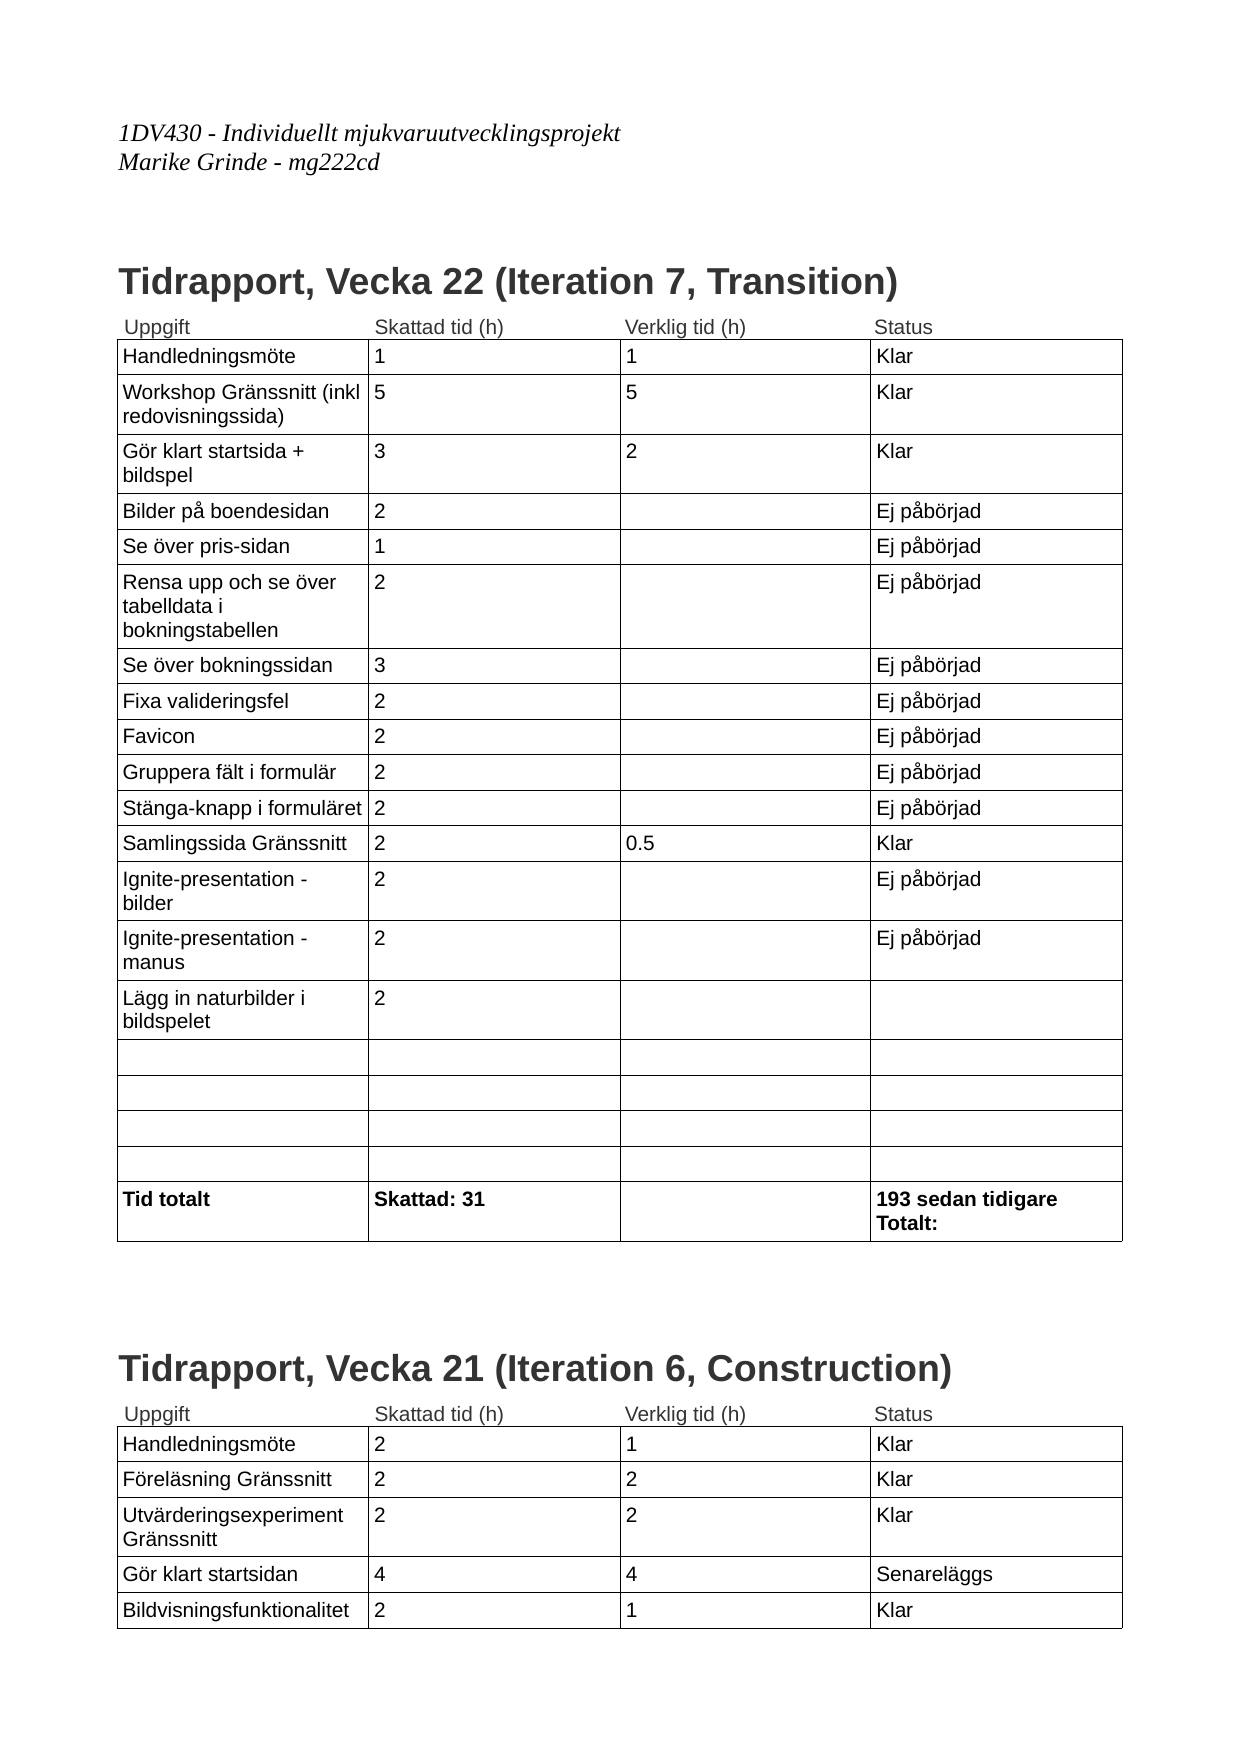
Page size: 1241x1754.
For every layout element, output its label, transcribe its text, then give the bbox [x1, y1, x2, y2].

subtitle Tidrapport, Vecka 22 (Iteration 7, Transition) [118, 259, 1122, 302]
table_cell 5 [621, 375, 870, 433]
table_header 2 [369, 1427, 620, 1461]
table_cell 4 [369, 1557, 620, 1592]
table_cell 2 [369, 684, 620, 718]
text Uppgift Skattad tid (h) Verklig tid (h) Status [118, 1402, 1122, 1426]
table_cell Fixa valideringsfel [118, 684, 368, 718]
table_header Klar [871, 340, 1122, 374]
table_cell 2 [369, 1462, 620, 1497]
table_cell Ej påbörjad [871, 720, 1122, 754]
table_cell Klar [871, 1593, 1122, 1627]
table_cell Ej påbörjad [871, 921, 1122, 979]
table_cell 5 [369, 375, 620, 433]
table_cell [621, 1040, 870, 1074]
table_cell Ej påbörjad [871, 862, 1122, 920]
table_cell 2 [369, 921, 620, 979]
table_cell [369, 1040, 620, 1074]
table_cell [118, 1147, 368, 1181]
table_header Handledningsmöte [118, 340, 368, 374]
table_cell Tid totalt [118, 1182, 368, 1241]
table_cell Ej påbörjad [871, 684, 1122, 718]
table_cell Stänga-knapp i formuläret [118, 791, 368, 825]
table_cell 2 [369, 1498, 620, 1556]
table_cell [621, 1111, 870, 1146]
table_cell [621, 565, 870, 647]
table_cell [621, 530, 870, 564]
table_cell 3 [369, 435, 620, 493]
table_cell [871, 1147, 1122, 1181]
table_cell [369, 1147, 620, 1181]
table_cell Ej påbörjad [871, 530, 1122, 564]
table_cell Ignite-presentation - bilder [118, 862, 368, 920]
table_cell 1 [621, 1593, 870, 1627]
table_cell 2 [369, 791, 620, 825]
table_cell Klar [871, 375, 1122, 433]
table_cell Klar [871, 435, 1122, 493]
table_header 1 [621, 340, 870, 374]
table_cell Gör klart startsidan [118, 1557, 368, 1592]
subtitle Tidrapport, Vecka 21 (Iteration 6, Construction) [118, 1346, 1122, 1389]
table_cell 2 [621, 1498, 870, 1556]
table_cell Ej påbörjad [871, 649, 1122, 683]
table_cell [621, 791, 870, 825]
table_header Handledningsmöte [118, 1427, 368, 1461]
table_cell Klar [871, 1498, 1122, 1556]
table_cell Favicon [118, 720, 368, 754]
table_cell [369, 1076, 620, 1110]
table_cell Ej påbörjad [871, 755, 1122, 789]
table_cell [871, 1111, 1122, 1146]
table_cell Klar [871, 1462, 1122, 1497]
table_cell 3 [369, 649, 620, 683]
table_cell Se över bokningssidan [118, 649, 368, 683]
table_cell Workshop Gränssnitt (inkl redovisningssida) [118, 375, 368, 433]
table_cell [621, 862, 870, 920]
table_cell 2 [369, 862, 620, 920]
table_cell [118, 1040, 368, 1074]
table_cell 193 sedan tidigare Totalt: [871, 1182, 1122, 1241]
table_cell [871, 1076, 1122, 1110]
table_cell Ej påbörjad [871, 565, 1122, 647]
table_cell [621, 1147, 870, 1181]
table_cell Gruppera fält i formulär [118, 755, 368, 789]
table_cell Skattad: 31 [369, 1182, 620, 1241]
table_cell [621, 494, 870, 528]
table_header Klar [871, 1427, 1122, 1461]
table_cell Ej påbörjad [871, 494, 1122, 528]
table_cell Ignite-presentation - manus [118, 921, 368, 979]
table_header 1 [369, 340, 620, 374]
table_cell Se över pris-sidan [118, 530, 368, 564]
table_cell Föreläsning Gränssnitt [118, 1462, 368, 1497]
table_cell 2 [621, 435, 870, 493]
table_header 1 [621, 1427, 870, 1461]
table_cell [621, 720, 870, 754]
table_cell [621, 649, 870, 683]
table_cell [118, 1111, 368, 1146]
table_cell [621, 981, 870, 1039]
table_cell 2 [369, 755, 620, 789]
table_cell [621, 684, 870, 718]
table_cell 4 [621, 1557, 870, 1592]
table_cell [621, 921, 870, 979]
table_cell [621, 755, 870, 789]
table_cell Rensa upp och se över tabelldata i bokningstabellen [118, 565, 368, 647]
table_cell 2 [369, 494, 620, 528]
table_cell 2 [369, 826, 620, 861]
table_cell [621, 1182, 870, 1241]
table_cell [621, 1076, 870, 1110]
table_cell 2 [621, 1462, 870, 1497]
table_cell [118, 1076, 368, 1110]
table_cell Gör klart startsida + bildspel [118, 435, 368, 493]
table_cell Samlingssida Gränssnitt [118, 826, 368, 861]
table_cell Bilder på boendesidan [118, 494, 368, 528]
table_cell 2 [369, 565, 620, 647]
table_cell [871, 1040, 1122, 1074]
table_cell Utvärderingsexperiment Gränssnitt [118, 1498, 368, 1556]
table_cell 2 [369, 720, 620, 754]
table_cell 0,5 [621, 826, 870, 861]
text Uppgift Skattad tid (h) Verklig tid (h) Status [118, 314, 1122, 338]
table_cell Klar [871, 826, 1122, 861]
table_cell [871, 981, 1122, 1039]
table_cell 1 [369, 530, 620, 564]
table_cell Ej påbörjad [871, 791, 1122, 825]
table_cell 2 [369, 981, 620, 1039]
table_cell Senareläggs [871, 1557, 1122, 1592]
table_cell 2 [369, 1593, 620, 1627]
table_cell [369, 1111, 620, 1146]
table_cell Lägg in naturbilder i bildspelet [118, 981, 368, 1039]
table_cell Bildvisningsfunktionalitet [118, 1593, 368, 1627]
